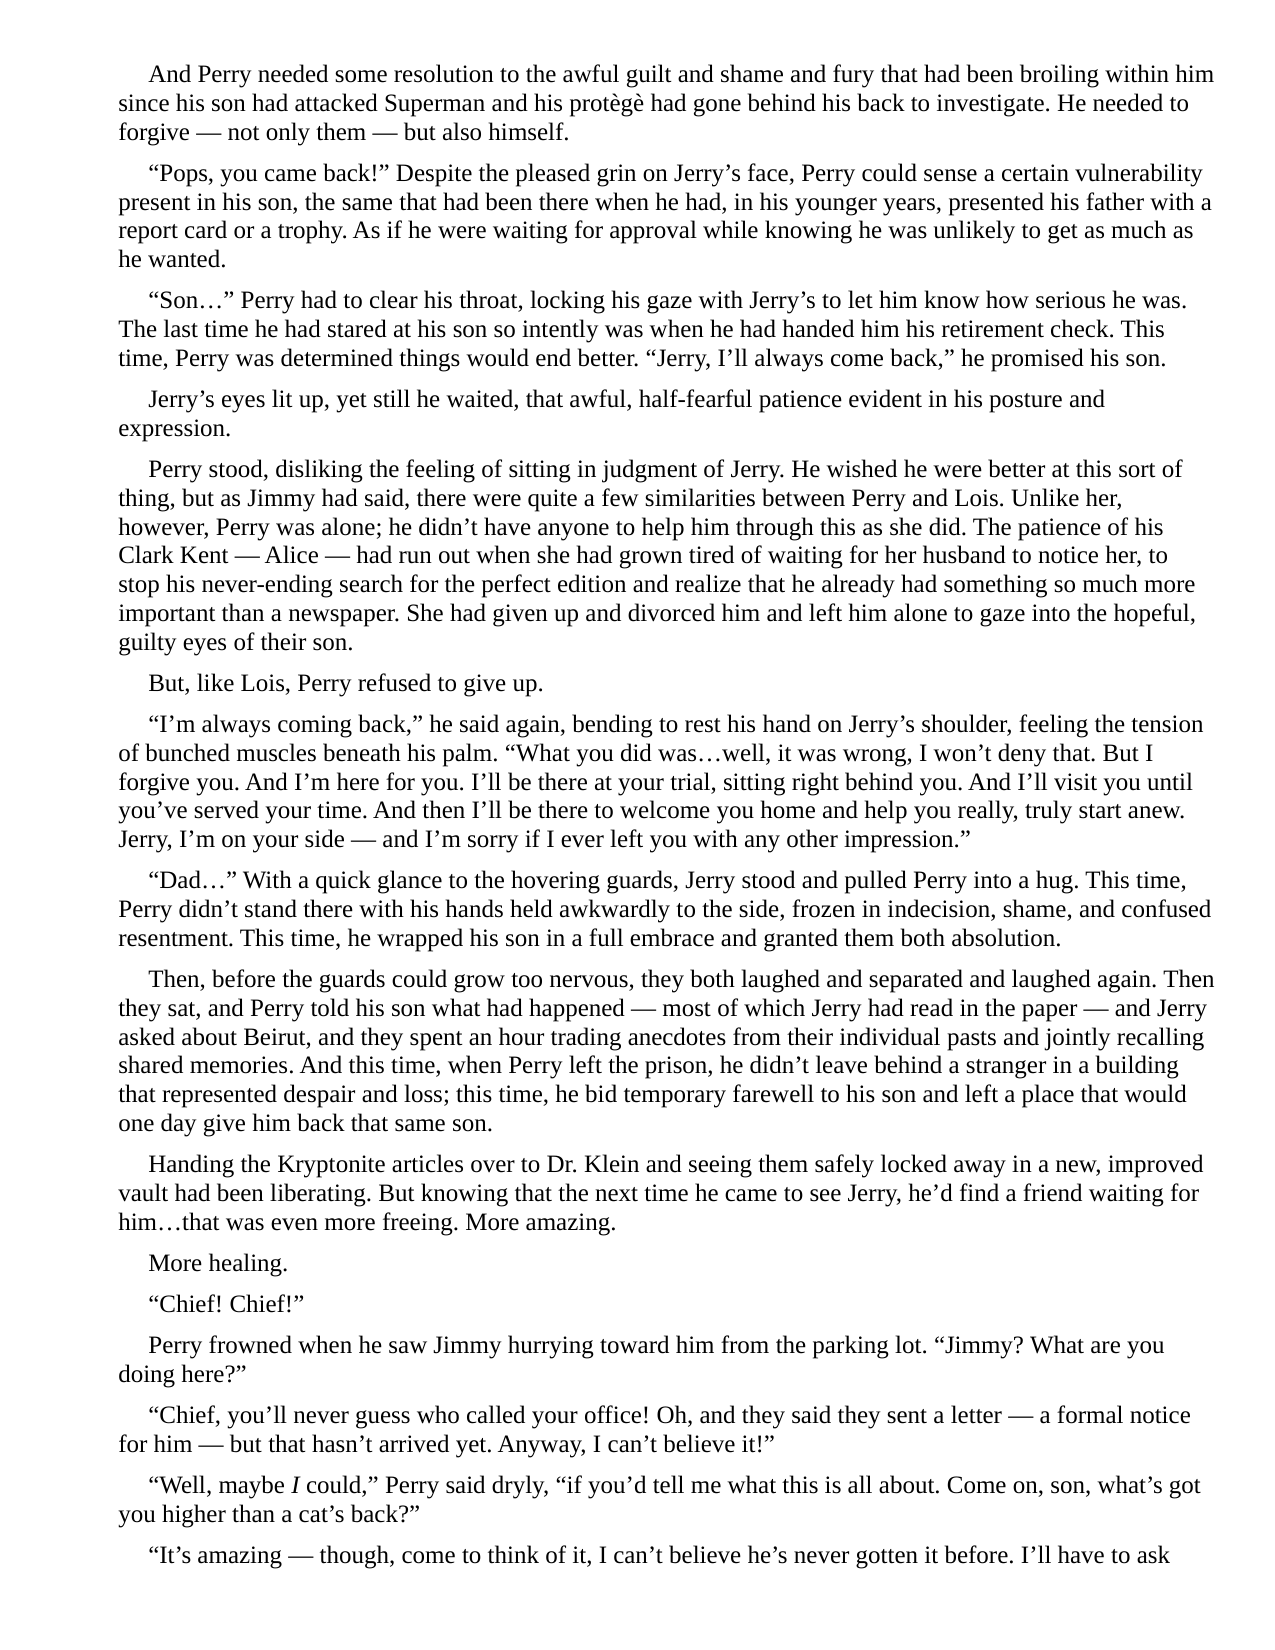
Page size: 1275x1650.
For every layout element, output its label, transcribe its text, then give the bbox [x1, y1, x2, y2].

text “Well, maybe I could,” Perry said dryly, “if you’d tell me what this is all about. Come on, son, what’s got you higher than a cat’s back?” [118, 1470, 1216, 1528]
text And Perry needed some resolution to the awful guilt and shame and fury that had been broiling within him since his son had attacked Superman and his protègè had gone behind his back to investigate. He needed to forgive — not only them — but also himself. [118, 59, 1216, 145]
text Jerry’s eyes lit up, yet still he waited, that awful, half-fearful patience evident in his posture and expression. [118, 384, 1216, 442]
text “I’m always coming back,” he said again, bending to rest his hand on Jerry’s shoulder, feeling the tension of bunched muscles beneath his palm. “What you did was…well, it was wrong, I won’t deny that. But I forgive you. And I’m here for you. I’ll be there at your trial, sitting right behind you. And I’ll visit you until you’ve served your time. And then I’ll be there to welcome you home and help you really, truly start anew. Jerry, I’m on your side — and I’m sorry if I ever left you with any other impression.” [118, 709, 1216, 853]
text “It’s amazing — though, come to think of it, I can’t believe he’s never gotten it before. I’ll have to ask [118, 1540, 1216, 1569]
text “Chief, you’ll never guess who called your office! Oh, and they said they sent a letter — a formal notice for him — but that hasn’t arrived yet. Anyway, I can’t believe it!” [118, 1400, 1216, 1458]
text Perry frowned when he saw Jimmy hurrying toward him from the parking lot. “Jimmy? What are you doing here?” [118, 1330, 1216, 1388]
text “Dad…” With a quick glance to the hovering guards, Jerry stood and pulled Perry into a hug. This time, Perry didn’t stand there with his hands held awkwardly to the side, frozen in indecision, shame, and confused resentment. This time, he wrapped his son in a full embrace and granted them both absolution. [118, 865, 1216, 952]
text More healing. [118, 1248, 1216, 1277]
text But, like Lois, Perry refused to give up. [118, 668, 1216, 697]
text “Pops, you came back!” Despite the pleased grin on Jerry’s face, Perry could sense a certain vulnerability present in his son, the same that had been there when he had, in his younger years, presented his father with a report card or a trophy. As if he were waiting for approval while knowing he was unlikely to get as much as he wanted. [118, 158, 1216, 273]
text “Son…” Perry had to clear his throat, locking his gaze with Jerry’s to let him know how serious he was. The last time he had stared at his son so intently was when he had handed him his retirement check. This time, Perry was determined things would end better. “Jerry, I’ll always come back,” he promised his son. [118, 285, 1216, 372]
text Then, before the guards could grow too nervous, they both laughed and separated and laughed again. Then they sat, and Perry told his son what had happened — most of which Jerry had read in the paper — and Jerry asked about Beirut, and they spent an hour trading anecdotes from their individual pasts and jointly recalling shared memories. And this time, when Perry left the prison, he didn’t leave behind a stranger in a building that represented despair and loss; this time, he bid temporary farewell to his son and left a place that would one day give him back that same son. [118, 964, 1216, 1137]
text Handing the Kryptonite articles over to Dr. Klein and seeing them safely locked away in a new, improved vault had been liberating. But knowing that the next time he came to see Jerry, he’d find a friend waiting for him…that was even more freeing. More amazing. [118, 1149, 1216, 1235]
text Perry stood, disliking the feeling of sitting in judgment of Jerry. He wished he were better at this sort of thing, but as Jimmy had said, there were quite a few similarities between Perry and Lois. Unlike her, however, Perry was alone; he didn’t have anyone to help him through this as she did. The patience of his Clark Kent — Alice — had run out when she had grown tired of waiting for her husband to notice her, to stop his never-ending search for the perfect edition and realize that he already had something so much more important than a newspaper. She had given up and divorced him and left him alone to gaze into the hopeful, guilty eyes of their son. [118, 454, 1216, 655]
text “Chief! Chief!” [118, 1289, 1216, 1318]
